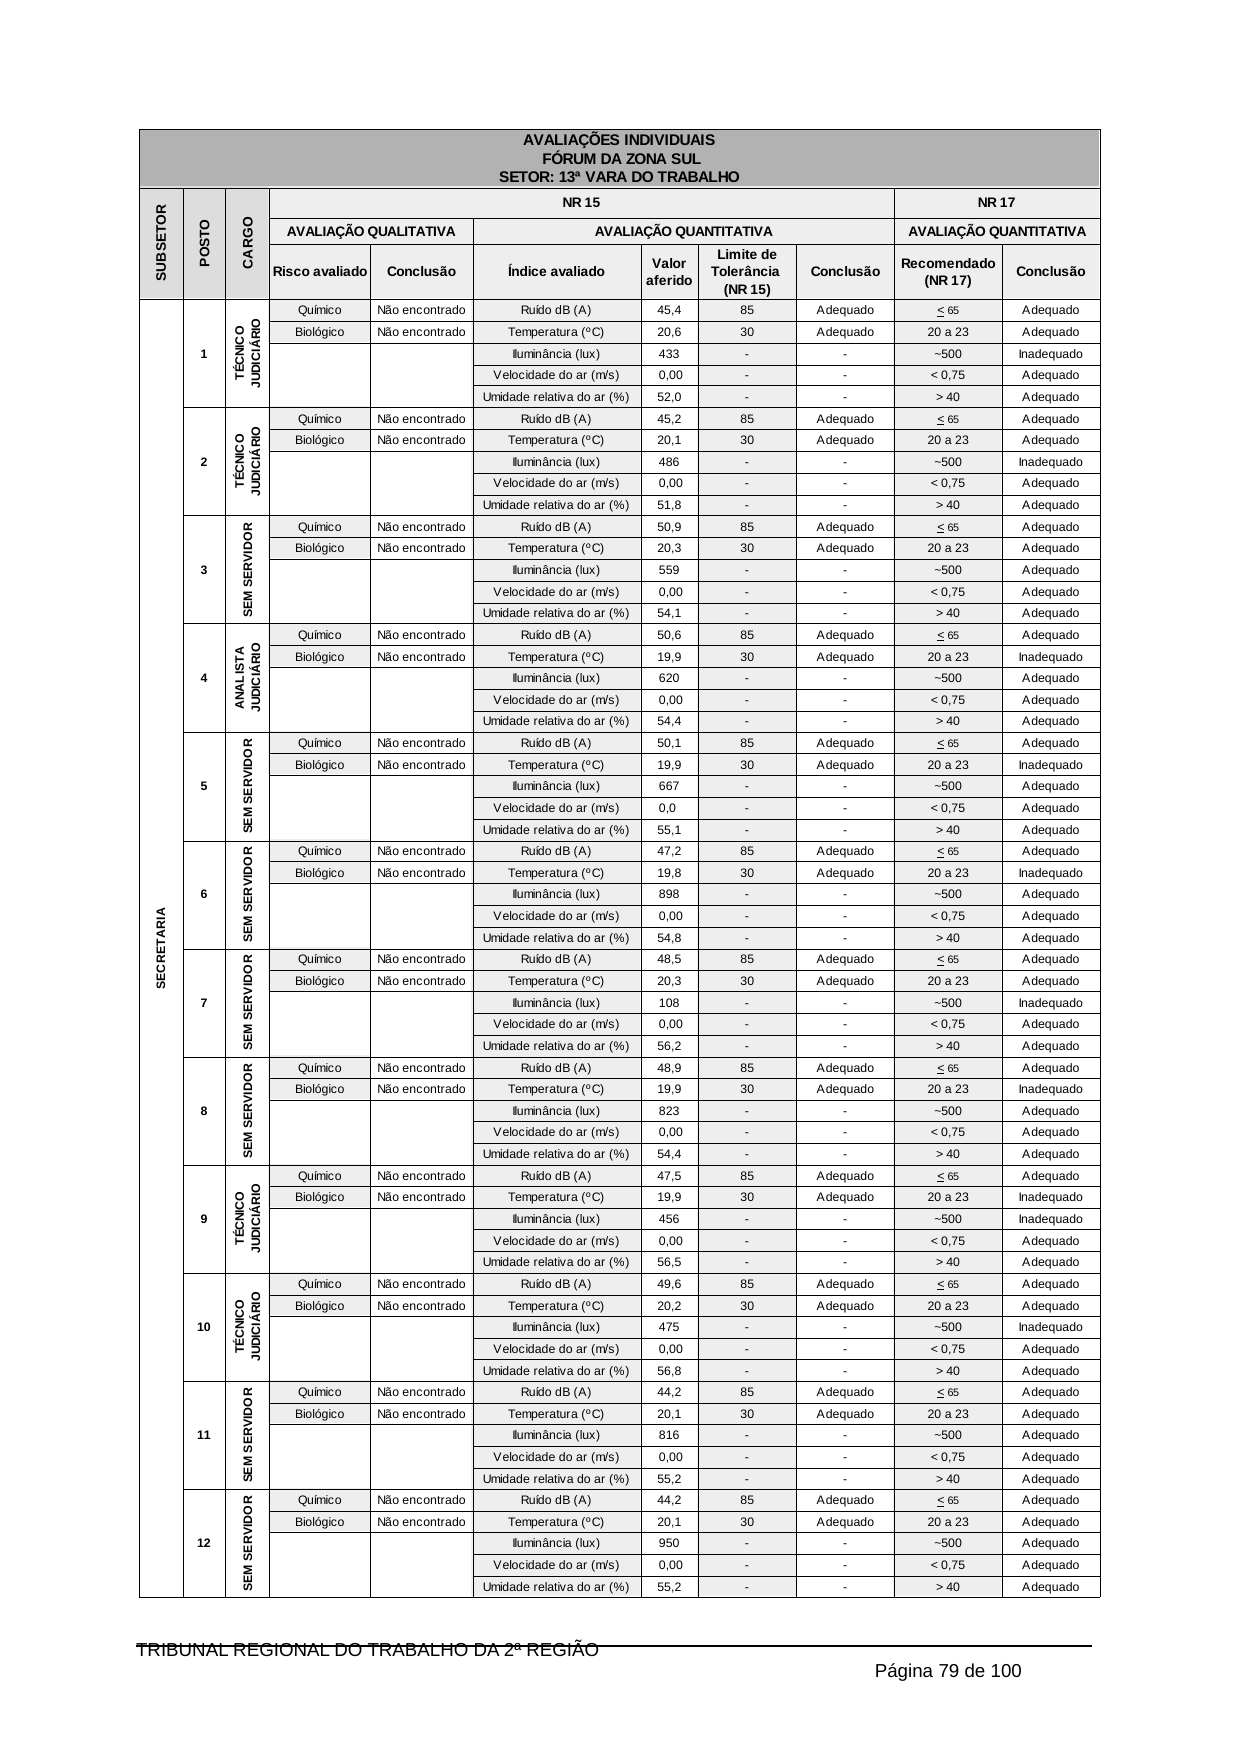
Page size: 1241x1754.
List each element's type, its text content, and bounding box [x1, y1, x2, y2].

text h [136, 75, 1104, 94]
